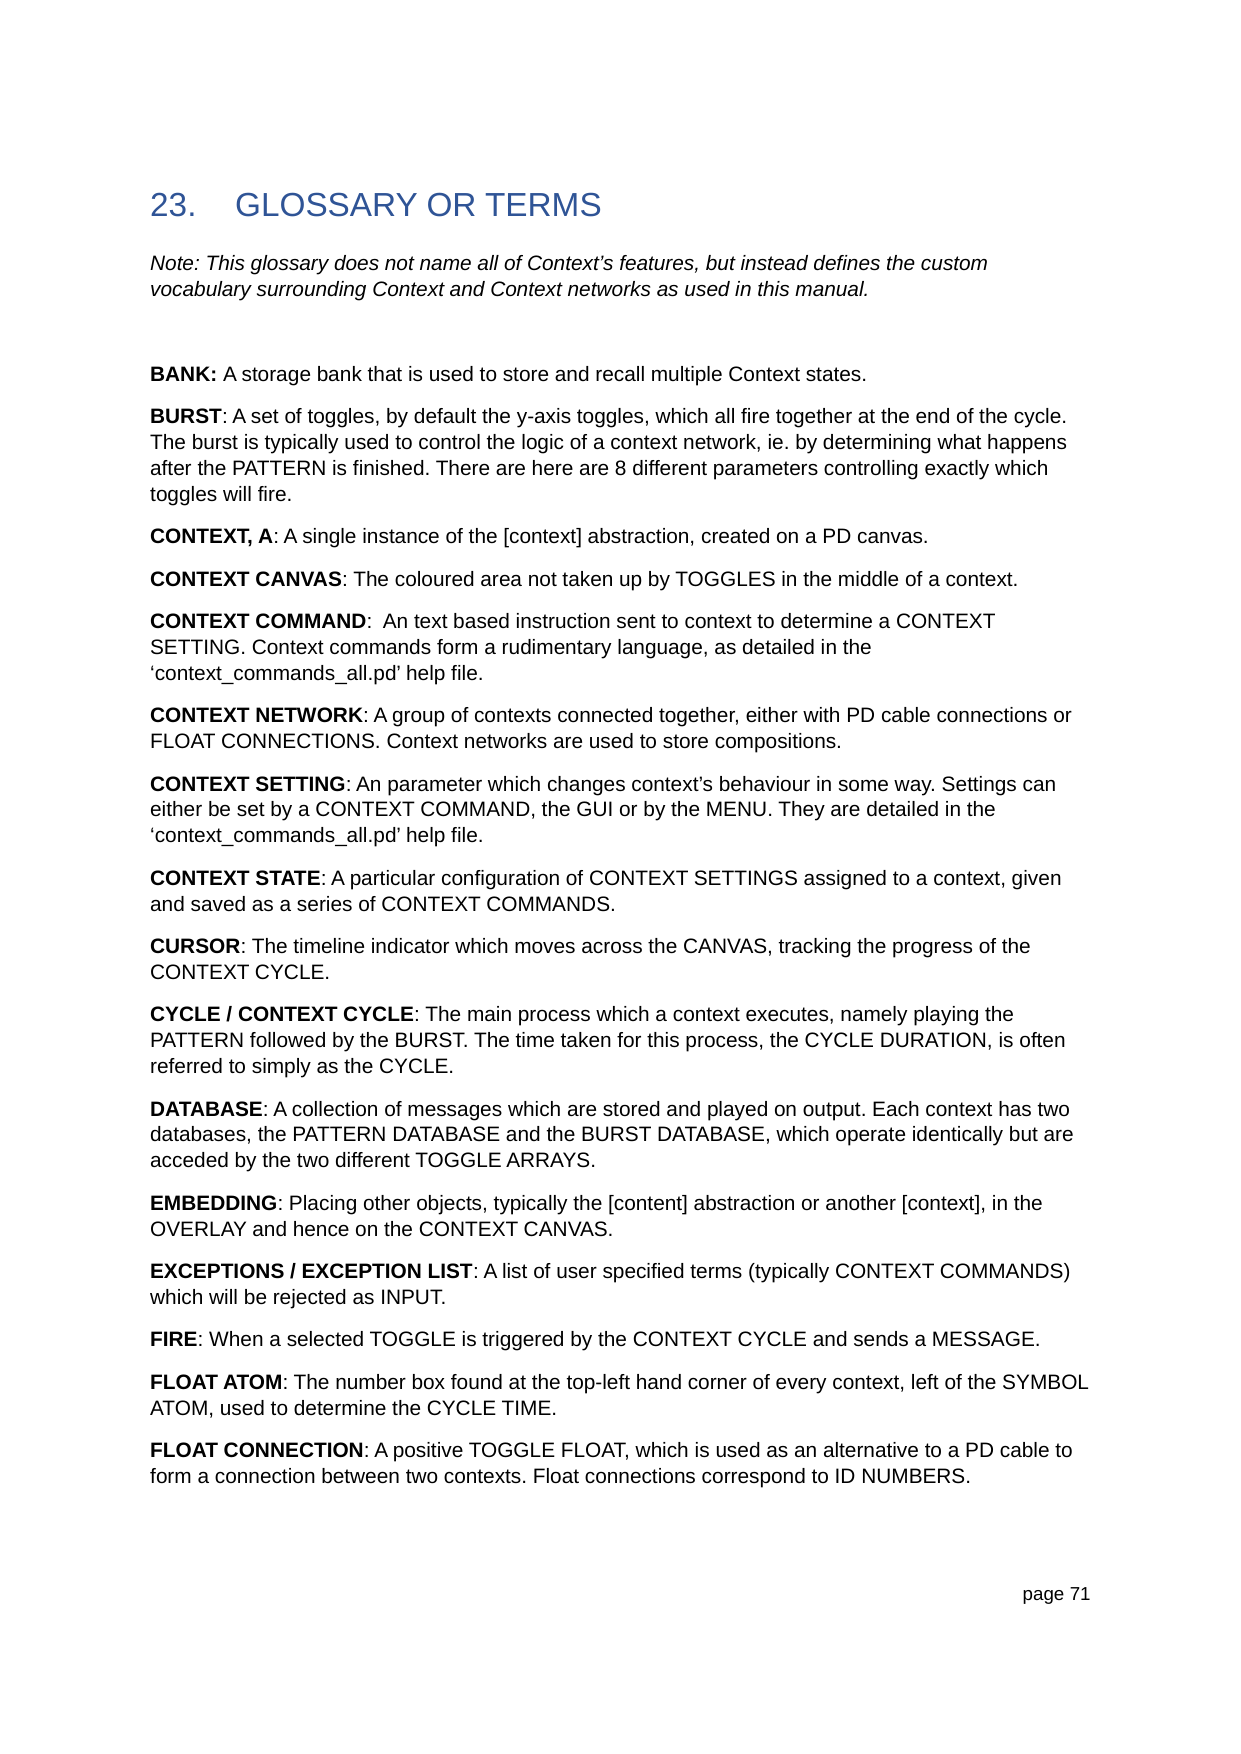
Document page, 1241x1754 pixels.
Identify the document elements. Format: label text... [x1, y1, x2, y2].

text EXCEPTIONS / EXCEPTION LIST: A list of user specified terms (typically CONTEXT COMMANDS) which will be rejected as INPUT. [150, 1259, 1090, 1309]
text FLOAT CONNECTION: A positive TOGGLE FLOAT, which is used as an alternative to a PD cable to form a connection between two contexts. Float connections correspond to ID NUMBERS. [150, 1438, 1090, 1488]
text Note: This glossary does not name all of Context’s features, but instead defines the custom vocabulary surrounding Context and Context networks as used in this manual. [150, 251, 1090, 300]
text CONTEXT SETTING: An parameter which changes context’s behaviour in some way. Settings can either be set by a CONTEXT COMMAND, the GUI or by the MENU. They are detailed in the ‘context_commands_all.pd’ help file. [150, 771, 1090, 847]
text CURSOR: The timeline indicator which moves across the CANVAS, tracking the progress of the CONTEXT CYCLE. [150, 934, 1090, 984]
text CONTEXT CANVAS: The coloured area not taken up by TOGGLES in the middle of a context. [150, 566, 1090, 590]
text CONTEXT STATE: A particular configuration of CONTEXT SETTINGS assigned to a context, given and saved as a series of CONTEXT COMMANDS. [150, 866, 1090, 915]
text CYCLE / CONTEXT CYCLE: The main process which a context executes, namely playing the PATTERN followed by the BURST. The time taken for this process, the CYCLE DURATION, is often referred to simply as the CYCLE. [150, 1002, 1090, 1078]
text BANK: A storage bank that is used to store and recall multiple Context states. [150, 361, 1090, 385]
text BURST: A set of toggles, by default the y-axis toggles, which all fire together at the end of the cycle. The burst is typically used to control the logic of a context network, ie. by determining what happens after the PATTERN is finished. There are here are 8 different parameters controlling exactly which toggles will fire. [150, 404, 1090, 505]
text DATABASE: A collection of messages which are stored and played on output. Each context has two databases, the PATTERN DATABASE and the BURST DATABASE, which operate identically but are acceded by the two different TOGGLE ARRAYS. [150, 1096, 1090, 1172]
text CONTEXT COMMAND: An text based instruction sent to context to determine a CONTEXT SETTING. Context commands form a rudimentary language, as detailed in the ‘context_commands_all.pd’ help file. [150, 609, 1090, 684]
subtitle GLOSSARY OR TERMS [150, 185, 1090, 224]
text CONTEXT NETWORK: A group of contexts connected together, either with PD cable connections or FLOAT CONNECTIONS. Context networks are used to store compositions. [150, 703, 1090, 753]
text EMBEDDING: Placing other objects, typically the [content] abstraction or another [context], in the OVERLAY and hence on the CONTEXT CANVAS. [150, 1191, 1090, 1240]
text CONTEXT, A: A single instance of the [context] abstraction, created on a PD canvas. [150, 524, 1090, 548]
text FLOAT ATOM: The number box found at the top-left hand corner of every context, left of the SYMBOL ATOM, used to determine the CYCLE TIME. [150, 1370, 1090, 1419]
text FIRE: When a selected TOGGLE is triggered by the CONTEXT CYCLE and sends a MESSAGE. [150, 1327, 1090, 1351]
